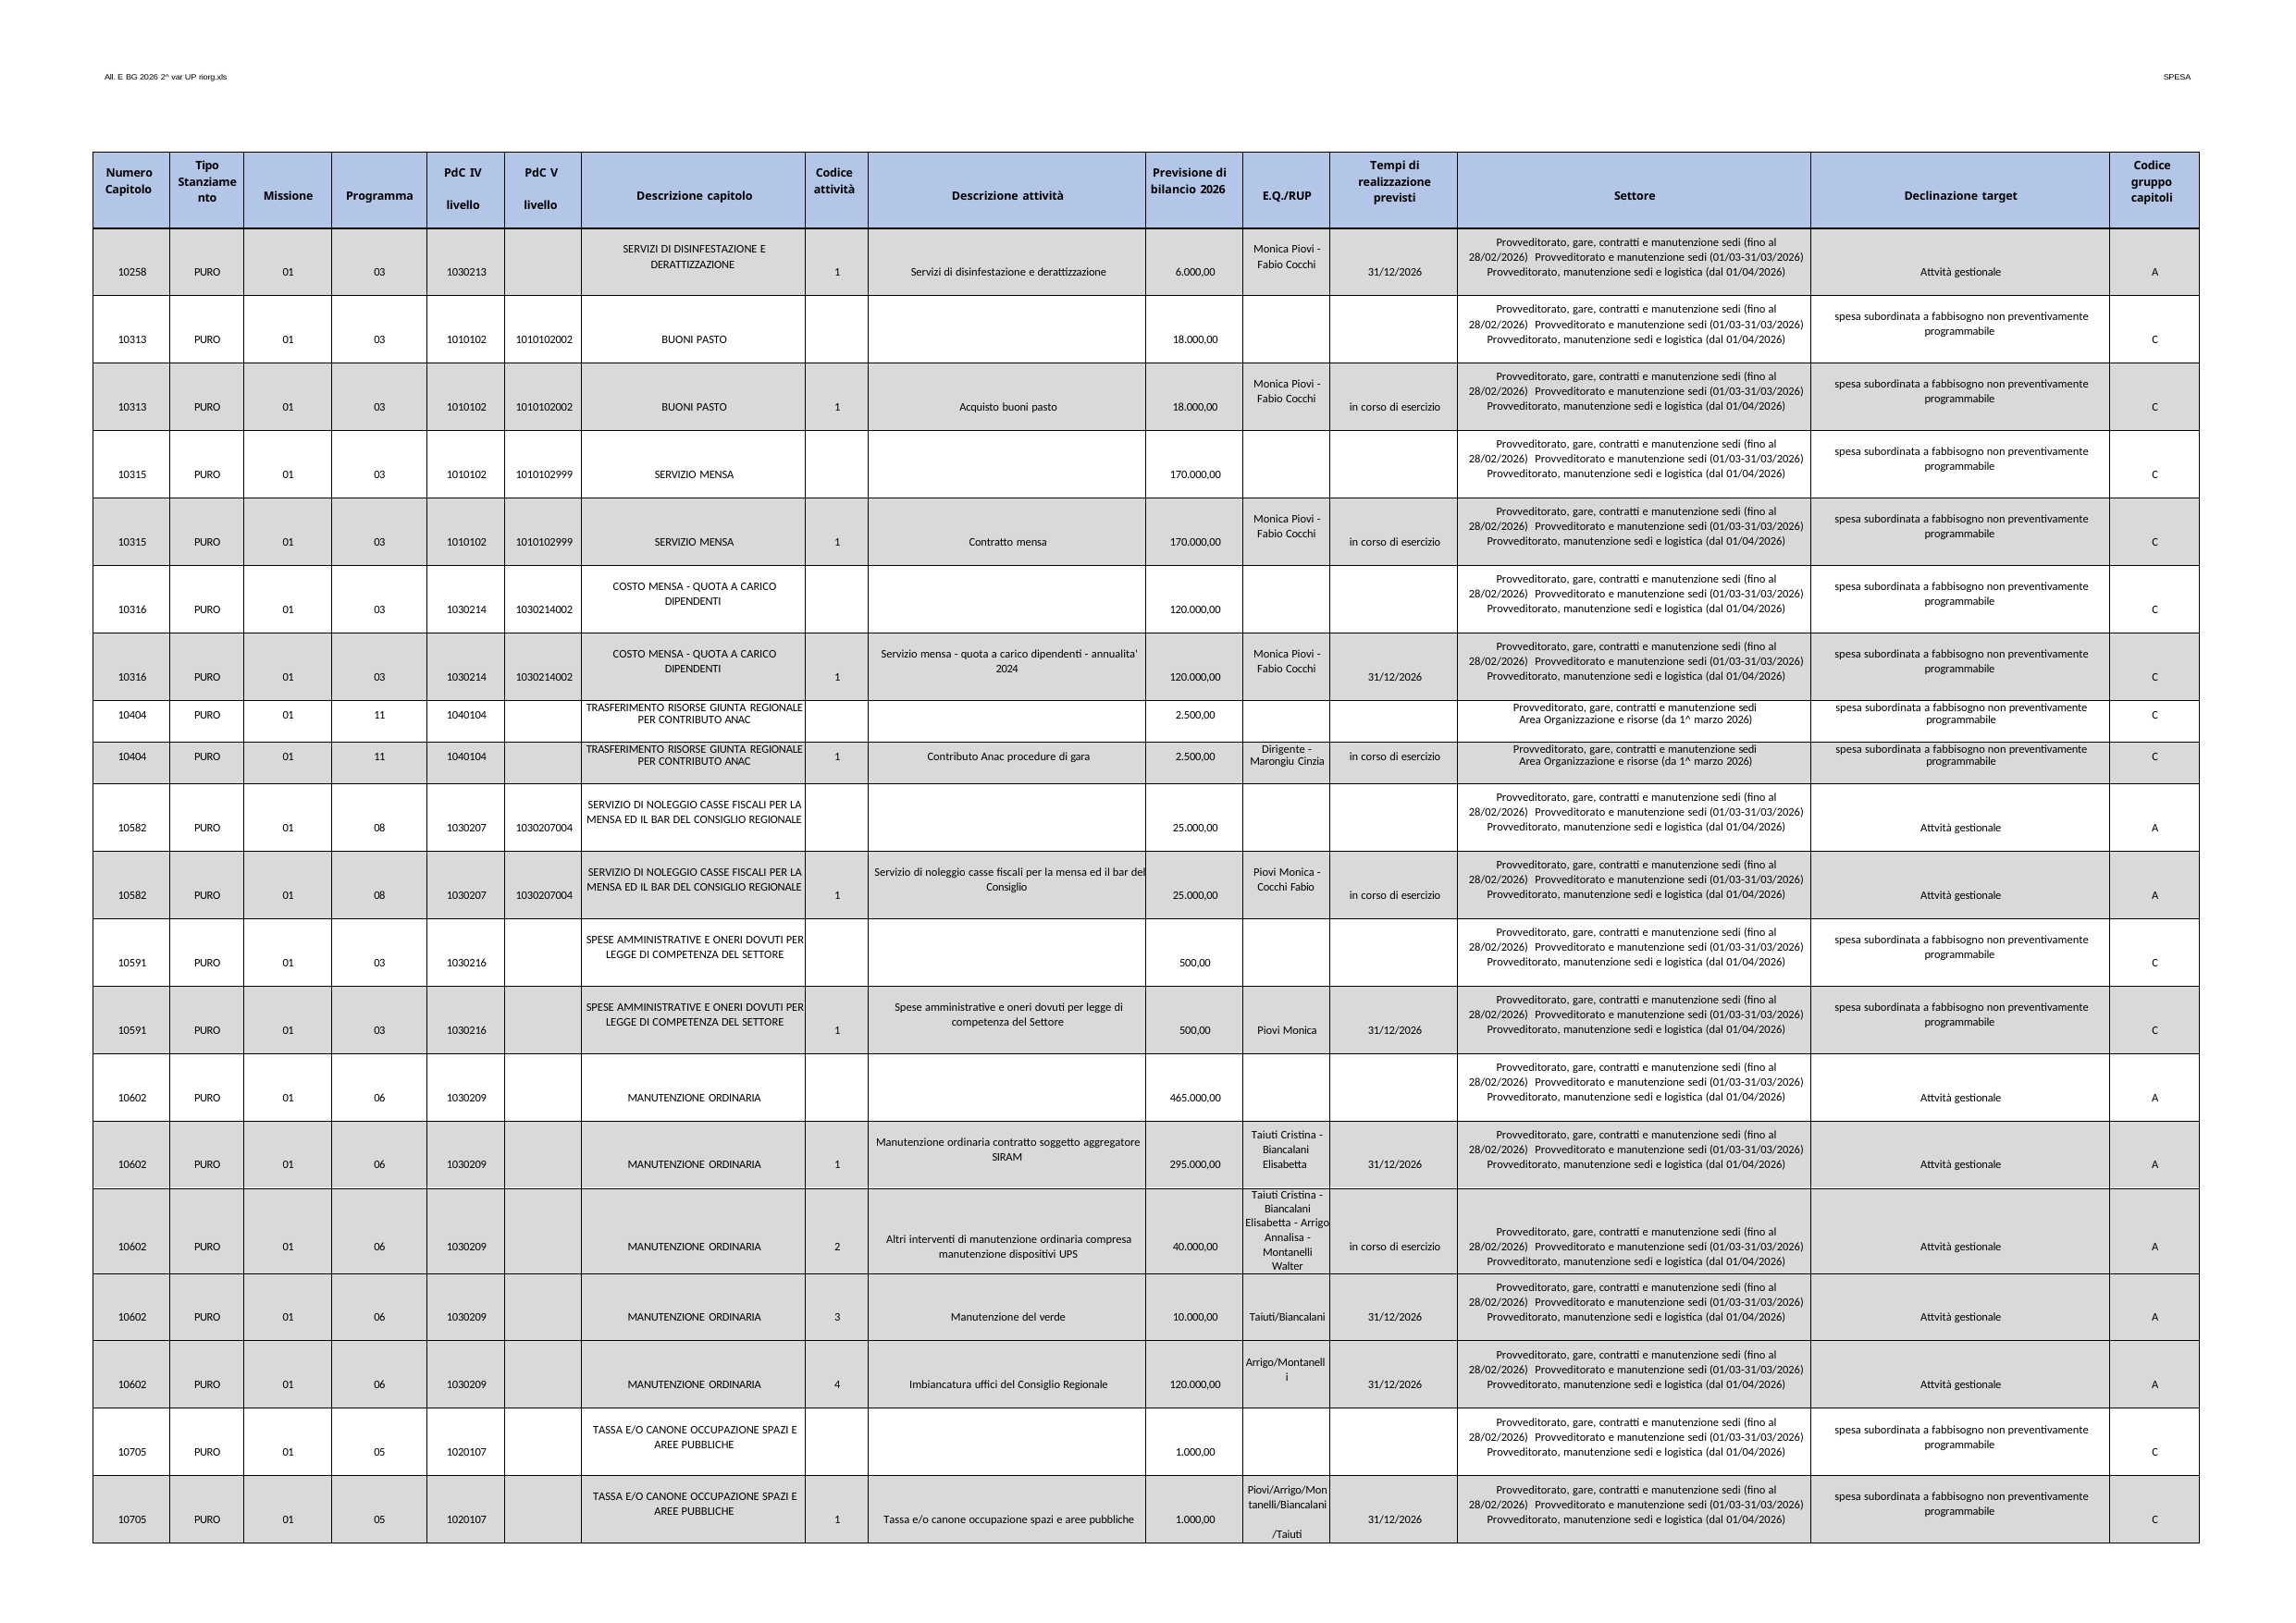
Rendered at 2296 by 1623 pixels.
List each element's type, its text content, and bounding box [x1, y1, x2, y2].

table_cell 1030213 [427, 229, 504, 295]
table_cell [1330, 784, 1457, 851]
table_cell 1 [806, 229, 868, 295]
table_cell 10313 [93, 363, 169, 430]
table_cell 1030209 [427, 1274, 504, 1340]
table_cell A [2110, 1341, 2199, 1408]
table_cell [1243, 919, 1329, 986]
table_cell PURO [170, 784, 243, 851]
table_cell 01 [244, 701, 331, 742]
table_cell 01 [244, 1122, 331, 1187]
table_cell 1010102002 [505, 363, 581, 430]
table_cell 1030209 [427, 1341, 504, 1408]
table_cell Provveditorato, gare, contratti e manutenzione sedi (fino al 28/02/2026) Provveditorato e manutenzione sedi (01/03-31/03/2026) Provveditorato, manutenzione sedi e logistica (dal 01/04/2026) [1458, 1408, 1810, 1475]
table_cell C [2110, 1476, 2199, 1543]
table_cell [869, 1054, 1145, 1121]
table_cell 03 [332, 498, 426, 565]
table_cell 01 [244, 566, 331, 633]
table_cell 1010102 [427, 498, 504, 565]
table_cell A [2110, 1189, 2199, 1273]
table_cell 10602 [93, 1054, 169, 1121]
table_cell 1030214 [427, 633, 504, 700]
table_cell A [2110, 1054, 2199, 1121]
table_cell Provveditorato, gare, contratti e manutenzione sedi (fino al 28/02/2026) Provveditorato e manutenzione sedi (01/03-31/03/2026) Provveditorato, manutenzione sedi e logistica (dal 01/04/2026) [1458, 1341, 1810, 1408]
table_cell 01 [244, 987, 331, 1053]
table_cell Provveditorato, gare, contratti e manutenzione sedi (fino al 28/02/2026) Provveditorato e manutenzione sedi (01/03-31/03/2026) Provveditorato, manutenzione sedi e logistica (dal 01/04/2026) [1458, 1476, 1810, 1543]
table_cell PURO [170, 1122, 243, 1187]
table_cell SERVIZIO MENSA [582, 431, 805, 498]
table_cell 120.000,00 [1146, 566, 1242, 633]
table_cell 03 [332, 229, 426, 295]
table_cell Provveditorato, gare, contratti e manutenzione sedi (fino al 28/02/2026) Provveditorato e manutenzione sedi (01/03-31/03/2026) Provveditorato, manutenzione sedi e logistica (dal 01/04/2026) [1458, 1274, 1810, 1340]
table_cell 1040104 [427, 701, 504, 742]
table_cell PURO [170, 743, 243, 783]
table_cell Provveditorato, gare, contratti e manutenzione sedi (fino al 28/02/2026) Provveditorato e manutenzione sedi (01/03-31/03/2026) Provveditorato, manutenzione sedi e logistica (dal 01/04/2026) [1458, 363, 1810, 430]
table_cell 10602 [93, 1341, 169, 1408]
table_cell 18.000,00 [1146, 296, 1242, 363]
table_cell Attvità gestionale [1811, 229, 2109, 295]
table_cell [869, 296, 1145, 363]
table_cell PURO [170, 919, 243, 986]
table_cell Taiuti Cristina - Biancalani Elisabetta - Arrigo Annalisa - Montanelli Walter [1243, 1189, 1329, 1273]
table_cell 05 [332, 1408, 426, 1475]
table_cell 10591 [93, 919, 169, 986]
table_cell C [2110, 431, 2199, 498]
table_cell 1010102999 [505, 431, 581, 498]
table_cell in corso di esercizio [1330, 363, 1457, 430]
table_cell [1243, 566, 1329, 633]
table_cell 01 [244, 1054, 331, 1121]
table_cell A [2110, 229, 2199, 295]
table_cell PURO [170, 987, 243, 1053]
table_cell 1010102 [427, 296, 504, 363]
table_cell PURO [170, 701, 243, 742]
table_cell 1020107 [427, 1408, 504, 1475]
table_cell [1243, 296, 1329, 363]
table_cell spesa subordinata a fabbisogno non preventivamente programmabile [1811, 363, 2109, 430]
table_cell [1330, 919, 1457, 986]
table_cell 1 [806, 498, 868, 565]
table_cell [505, 1408, 581, 1475]
table_cell 1040104 [427, 743, 504, 783]
table_cell spesa subordinata a fabbisogno non preventivamente programmabile [1811, 296, 2109, 363]
table_cell 06 [332, 1274, 426, 1340]
table_cell 31/12/2026 [1330, 1341, 1457, 1408]
table_cell Taiuti/Biancalani [1243, 1274, 1329, 1340]
table_cell BUONI PASTO [582, 363, 805, 430]
table_cell COSTO MENSA - QUOTA A CARICO DIPENDENTI [582, 566, 805, 633]
table_cell [1330, 296, 1457, 363]
table_cell Attvità gestionale [1811, 1341, 2109, 1408]
table_cell Dirigente - Marongiu Cinzia [1243, 743, 1329, 783]
table_cell [505, 1054, 581, 1121]
table_header PdC V livello [505, 153, 581, 227]
table_cell Provveditorato, gare, contratti e manutenzione sedi (fino al 28/02/2026) Provveditorato e manutenzione sedi (01/03-31/03/2026) Provveditorato, manutenzione sedi e logistica (dal 01/04/2026) [1458, 296, 1810, 363]
table_cell Altri interventi di manutenzione ordinaria compresa manutenzione dispositivi UPS [869, 1189, 1145, 1273]
table_cell 05 [332, 1476, 426, 1543]
table_cell [1330, 1054, 1457, 1121]
table_header Codice gruppo capitoli [2110, 153, 2199, 227]
table_header Codice attività [806, 153, 868, 227]
table_cell 170.000,00 [1146, 498, 1242, 565]
table_cell 4 [806, 1341, 868, 1408]
table_header Missione [244, 153, 331, 227]
table_cell C [2110, 498, 2199, 565]
table_cell 03 [332, 296, 426, 363]
table_cell Attvità gestionale [1811, 1054, 2109, 1121]
table_cell 1030214002 [505, 566, 581, 633]
table_cell 2.500,00 [1146, 743, 1242, 783]
table_cell [869, 701, 1145, 742]
table_cell Servizio mensa - quota a carico dipendenti - annualita' 2024 [869, 633, 1145, 700]
table_cell 31/12/2026 [1330, 229, 1457, 295]
table_cell A [2110, 852, 2199, 918]
table_cell Provveditorato, gare, contratti e manutenzione sedi (fino al 28/02/2026) Provveditorato e manutenzione sedi (01/03-31/03/2026) Provveditorato, manutenzione sedi e logistica (dal 01/04/2026) [1458, 229, 1810, 295]
table_cell [505, 1122, 581, 1187]
table_cell 03 [332, 919, 426, 986]
table_cell Provveditorato, gare, contratti e manutenzione sedi (fino al 28/02/2026) Provveditorato e manutenzione sedi (01/03-31/03/2026) Provveditorato, manutenzione sedi e logistica (dal 01/04/2026) [1458, 431, 1810, 498]
table_cell A [2110, 1122, 2199, 1187]
table_cell 500,00 [1146, 919, 1242, 986]
table_cell Attvità gestionale [1811, 1122, 2109, 1187]
table_cell 01 [244, 784, 331, 851]
table_cell 01 [244, 498, 331, 565]
table_cell 1030207004 [505, 784, 581, 851]
table_cell 10315 [93, 498, 169, 565]
table_cell PURO [170, 1408, 243, 1475]
table_cell Attvità gestionale [1811, 852, 2109, 918]
table_cell Manutenzione del verde [869, 1274, 1145, 1340]
table_cell SERVIZIO MENSA [582, 498, 805, 565]
table_cell 01 [244, 1189, 331, 1273]
table_cell Provveditorato, gare, contratti e manutenzione sedi (fino al 28/02/2026) Provveditorato e manutenzione sedi (01/03-31/03/2026) Provveditorato, manutenzione sedi e logistica (dal 01/04/2026) [1458, 566, 1810, 633]
table_cell 31/12/2026 [1330, 1274, 1457, 1340]
table_cell 10591 [93, 987, 169, 1053]
table_cell [505, 919, 581, 986]
table_cell Contratto mensa [869, 498, 1145, 565]
table_cell Provveditorato, gare, contratti e manutenzione sedi (fino al 28/02/2026) Provveditorato e manutenzione sedi (01/03-31/03/2026) Provveditorato, manutenzione sedi e logistica (dal 01/04/2026) [1458, 1054, 1810, 1121]
table_cell Attvità gestionale [1811, 1189, 2109, 1273]
table_cell 1 [806, 633, 868, 700]
table_cell Provveditorato, gare, contratti e manutenzione sedi (fino al 28/02/2026) Provveditorato e manutenzione sedi (01/03-31/03/2026) Provveditorato, manutenzione sedi e logistica (dal 01/04/2026) [1458, 987, 1810, 1053]
table_cell 06 [332, 1122, 426, 1187]
table_cell C [2110, 743, 2199, 783]
table_cell 01 [244, 1476, 331, 1543]
table_cell spesa subordinata a fabbisogno non preventivamente programmabile [1811, 498, 2109, 565]
table_cell [806, 701, 868, 742]
table_cell 10582 [93, 852, 169, 918]
table_cell [806, 1408, 868, 1475]
table_cell [505, 743, 581, 783]
table_cell Provveditorato, gare, contratti e manutenzione sedi (fino al 28/02/2026) Provveditorato e manutenzione sedi (01/03-31/03/2026) Provveditorato, manutenzione sedi e logistica (dal 01/04/2026) [1458, 498, 1810, 565]
table_cell PURO [170, 229, 243, 295]
table_cell [869, 919, 1145, 986]
table_cell Imbiancatura uffici del Consiglio Regionale [869, 1341, 1145, 1408]
table_cell 01 [244, 633, 331, 700]
table_cell [1243, 1054, 1329, 1121]
table_cell MANUTENZIONE ORDINARIA [582, 1341, 805, 1408]
table_cell C [2110, 1408, 2199, 1475]
table_cell 6.000,00 [1146, 229, 1242, 295]
table_cell C [2110, 363, 2199, 430]
table_cell Taiuti Cristina - Biancalani Elisabetta [1243, 1122, 1329, 1187]
table_cell SPESE AMMINISTRATIVE E ONERI DOVUTI PER LEGGE DI COMPETENZA DEL SETTORE [582, 987, 805, 1053]
table_cell 06 [332, 1189, 426, 1273]
table_cell Servizi di disinfestazione e derattizzazione [869, 229, 1145, 295]
table_cell C [2110, 987, 2199, 1053]
table_cell [869, 431, 1145, 498]
table_cell 3 [806, 1274, 868, 1340]
table_cell 10404 [93, 701, 169, 742]
table_cell Piovi/Arrigo/Mon tanelli/Biancalani /Taiuti [1243, 1476, 1329, 1543]
table_cell 31/12/2026 [1330, 1122, 1457, 1187]
table_header E.Q./RUP [1243, 153, 1329, 227]
table_cell C [2110, 633, 2199, 700]
table_cell spesa subordinata a fabbisogno non preventivamente programmabile [1811, 701, 2109, 742]
table_cell [869, 1408, 1145, 1475]
table_cell 10316 [93, 633, 169, 700]
table_cell [869, 566, 1145, 633]
table_cell spesa subordinata a fabbisogno non preventivamente programmabile [1811, 633, 2109, 700]
table_cell spesa subordinata a fabbisogno non preventivamente programmabile [1811, 919, 2109, 986]
table_cell C [2110, 701, 2199, 742]
table_cell [1330, 431, 1457, 498]
table_cell 31/12/2026 [1330, 1476, 1457, 1543]
table_cell 1.000,00 [1146, 1476, 1242, 1543]
table_cell 1 [806, 363, 868, 430]
table_cell 2 [806, 1189, 868, 1273]
table_cell Monica Piovi - Fabio Cocchi [1243, 229, 1329, 295]
table_cell [1243, 431, 1329, 498]
table_cell 06 [332, 1054, 426, 1121]
table_cell 01 [244, 919, 331, 986]
table_cell 1030207004 [505, 852, 581, 918]
table_cell [505, 701, 581, 742]
table_cell [806, 919, 868, 986]
table_cell 03 [332, 431, 426, 498]
table_cell Provveditorato, gare, contratti e manutenzione sedi (fino al 28/02/2026) Provveditorato e manutenzione sedi (01/03-31/03/2026) Provveditorato, manutenzione sedi e logistica (dal 01/04/2026) [1458, 633, 1810, 700]
table_cell TASSA E/O CANONE OCCUPAZIONE SPAZI E AREE PUBBLICHE [582, 1476, 805, 1543]
table_cell [869, 784, 1145, 851]
table_cell 25.000,00 [1146, 784, 1242, 851]
table_cell 465.000,00 [1146, 1054, 1242, 1121]
table_cell Contributo Anac procedure di gara [869, 743, 1145, 783]
table_cell 18.000,00 [1146, 363, 1242, 430]
table_cell 1 [806, 1122, 868, 1187]
table_cell 1 [806, 743, 868, 783]
table_cell SERVIZI DI DISINFESTAZIONE E DERATTIZZAZIONE [582, 229, 805, 295]
table_cell Piovi Monica - Cocchi Fabio [1243, 852, 1329, 918]
table_cell Monica Piovi - Fabio Cocchi [1243, 633, 1329, 700]
table_cell 06 [332, 1341, 426, 1408]
table_cell Provveditorato, gare, contratti e manutenzione sedi (fino al 28/02/2026) Provveditorato e manutenzione sedi (01/03-31/03/2026) Provveditorato, manutenzione sedi e logistica (dal 01/04/2026) [1458, 1122, 1810, 1187]
table_cell in corso di esercizio [1330, 498, 1457, 565]
table_cell PURO [170, 852, 243, 918]
table_cell Provveditorato, gare, contratti e manutenzione sedi (fino al 28/02/2026) Provveditorato e manutenzione sedi (01/03-31/03/2026) Provveditorato, manutenzione sedi e logistica (dal 01/04/2026) [1458, 1189, 1810, 1273]
table_cell 01 [244, 1408, 331, 1475]
table_cell PURO [170, 296, 243, 363]
table_cell TASSA E/O CANONE OCCUPAZIONE SPAZI E AREE PUBBLICHE [582, 1408, 805, 1475]
table_cell spesa subordinata a fabbisogno non preventivamente programmabile [1811, 431, 2109, 498]
table_cell C [2110, 919, 2199, 986]
table_cell 10705 [93, 1408, 169, 1475]
table_cell 01 [244, 1274, 331, 1340]
table_cell 10582 [93, 784, 169, 851]
table_cell 1010102 [427, 363, 504, 430]
table_cell 01 [244, 363, 331, 430]
table_cell 1 [806, 852, 868, 918]
table_cell PURO [170, 1274, 243, 1340]
table_cell Tassa e/o canone occupazione spazi e aree pubbliche [869, 1476, 1145, 1543]
table_cell Acquisto buoni pasto [869, 363, 1145, 430]
table_cell PURO [170, 1341, 243, 1408]
table_cell 01 [244, 229, 331, 295]
table_cell Provveditorato, gare, contratti e manutenzione sedi (fino al 28/02/2026) Provveditorato e manutenzione sedi (01/03-31/03/2026) Provveditorato, manutenzione sedi e logistica (dal 01/04/2026) [1458, 852, 1810, 918]
table_cell 2.500,00 [1146, 701, 1242, 742]
table_cell PURO [170, 633, 243, 700]
table_cell 08 [332, 784, 426, 851]
table_cell TRASFERIMENTO RISORSE GIUNTA REGIONALE PER CONTRIBUTO ANAC [582, 743, 805, 783]
table_cell 1030209 [427, 1122, 504, 1187]
table_cell Provveditorato, gare, contratti e manutenzione sedi Area Organizzazione e risorse (da 1^ marzo 2026) [1458, 743, 1810, 783]
table_cell 1010102999 [505, 498, 581, 565]
table_cell 03 [332, 987, 426, 1053]
table_cell PURO [170, 498, 243, 565]
table_cell 1030209 [427, 1054, 504, 1121]
table_cell 10316 [93, 566, 169, 633]
table_cell [806, 784, 868, 851]
table_cell PURO [170, 1476, 243, 1543]
table_cell 03 [332, 633, 426, 700]
table_cell A [2110, 1274, 2199, 1340]
table_cell 10602 [93, 1274, 169, 1340]
table_cell SERVIZIO DI NOLEGGIO CASSE FISCALI PER LA MENSA ED IL BAR DEL CONSIGLIO REGIONALE [582, 852, 805, 918]
table_cell 1030214 [427, 566, 504, 633]
table_cell 01 [244, 296, 331, 363]
table_cell Provveditorato, gare, contratti e manutenzione sedi Area Organizzazione e risorse (da 1^ marzo 2026) [1458, 701, 1810, 742]
table_cell spesa subordinata a fabbisogno non preventivamente programmabile [1811, 1408, 2109, 1475]
table_cell Provveditorato, gare, contratti e manutenzione sedi (fino al 28/02/2026) Provveditorato e manutenzione sedi (01/03-31/03/2026) Provveditorato, manutenzione sedi e logistica (dal 01/04/2026) [1458, 784, 1810, 851]
table_cell COSTO MENSA - QUOTA A CARICO DIPENDENTI [582, 633, 805, 700]
table_cell in corso di esercizio [1330, 1189, 1457, 1273]
table_cell 10313 [93, 296, 169, 363]
table_cell 01 [244, 1341, 331, 1408]
table_cell 1 [806, 987, 868, 1053]
table_cell PURO [170, 363, 243, 430]
table_cell Arrigo/Montanell i [1243, 1341, 1329, 1408]
table_cell Provveditorato, gare, contratti e manutenzione sedi (fino al 28/02/2026) Provveditorato e manutenzione sedi (01/03-31/03/2026) Provveditorato, manutenzione sedi e logistica (dal 01/04/2026) [1458, 919, 1810, 986]
table_cell BUONI PASTO [582, 296, 805, 363]
table_cell 1020107 [427, 1476, 504, 1543]
table_cell [1330, 566, 1457, 633]
table_cell 01 [244, 743, 331, 783]
table_cell [505, 987, 581, 1053]
table_cell 40.000,00 [1146, 1189, 1242, 1273]
table_cell [1243, 1408, 1329, 1475]
table_cell [505, 229, 581, 295]
table_cell [1330, 701, 1457, 742]
table_cell 1030207 [427, 852, 504, 918]
table_cell in corso di esercizio [1330, 743, 1457, 783]
table_cell 10404 [93, 743, 169, 783]
table_header PdC IV livello [427, 153, 504, 227]
table_cell 170.000,00 [1146, 431, 1242, 498]
table_cell 01 [244, 852, 331, 918]
table_cell SPESE AMMINISTRATIVE E ONERI DOVUTI PER LEGGE DI COMPETENZA DEL SETTORE [582, 919, 805, 986]
table_header Declinazione target [1811, 153, 2109, 227]
table_header Tipo Stanziame nto [170, 153, 243, 227]
table_cell spesa subordinata a fabbisogno non preventivamente programmabile [1811, 566, 2109, 633]
table_cell PURO [170, 1189, 243, 1273]
table_cell Attvità gestionale [1811, 784, 2109, 851]
table_cell [806, 1054, 868, 1121]
table_cell SERVIZIO DI NOLEGGIO CASSE FISCALI PER LA MENSA ED IL BAR DEL CONSIGLIO REGIONALE [582, 784, 805, 851]
table_header Tempi di realizzazione previsti [1330, 153, 1457, 227]
table_cell spesa subordinata a fabbisogno non preventivamente programmabile [1811, 743, 2109, 783]
table_cell 08 [332, 852, 426, 918]
table_cell MANUTENZIONE ORDINARIA [582, 1122, 805, 1187]
table_cell 10602 [93, 1189, 169, 1273]
table_cell 03 [332, 566, 426, 633]
table_cell Monica Piovi - Fabio Cocchi [1243, 363, 1329, 430]
table_cell 1030207 [427, 784, 504, 851]
table_cell Monica Piovi - Fabio Cocchi [1243, 498, 1329, 565]
table_cell [1330, 1408, 1457, 1475]
table_header Programma [332, 153, 426, 227]
table_cell Spese amministrative e oneri dovuti per legge di competenza del Settore [869, 987, 1145, 1053]
table_cell 01 [244, 431, 331, 498]
table_cell [806, 566, 868, 633]
table_cell MANUTENZIONE ORDINARIA [582, 1274, 805, 1340]
table_cell 10315 [93, 431, 169, 498]
table_cell 295.000,00 [1146, 1122, 1242, 1187]
table_cell 1 [806, 1476, 868, 1543]
table_cell [806, 431, 868, 498]
table_cell Attvità gestionale [1811, 1274, 2109, 1340]
table_cell MANUTENZIONE ORDINARIA [582, 1189, 805, 1273]
table_cell spesa subordinata a fabbisogno non preventivamente programmabile [1811, 1476, 2109, 1543]
table_cell 1010102002 [505, 296, 581, 363]
table_cell 500,00 [1146, 987, 1242, 1053]
table_cell PURO [170, 1054, 243, 1121]
table_header Descrizione attività [869, 153, 1145, 227]
table_cell 1030209 [427, 1189, 504, 1273]
table_cell PURO [170, 566, 243, 633]
table_cell 1030214002 [505, 633, 581, 700]
table_cell MANUTENZIONE ORDINARIA [582, 1054, 805, 1121]
table_cell 31/12/2026 [1330, 987, 1457, 1053]
table_cell 11 [332, 701, 426, 742]
table_cell 1030216 [427, 987, 504, 1053]
table_cell 10258 [93, 229, 169, 295]
table_cell [505, 1476, 581, 1543]
table_cell spesa subordinata a fabbisogno non preventivamente programmabile [1811, 987, 2109, 1053]
table_cell [505, 1274, 581, 1340]
table_cell Servizio di noleggio casse fiscali per la mensa ed il bar del Consiglio [869, 852, 1145, 918]
table_cell 1.000,00 [1146, 1408, 1242, 1475]
table_cell 10705 [93, 1476, 169, 1543]
table_cell 120.000,00 [1146, 633, 1242, 700]
table_cell [806, 296, 868, 363]
table_cell 25.000,00 [1146, 852, 1242, 918]
table_cell 03 [332, 363, 426, 430]
table_cell PURO [170, 431, 243, 498]
table_cell 11 [332, 743, 426, 783]
table_cell 1030216 [427, 919, 504, 986]
table_cell [505, 1341, 581, 1408]
table_cell [505, 1189, 581, 1273]
table_cell 10.000,00 [1146, 1274, 1242, 1340]
table_cell C [2110, 296, 2199, 363]
table_cell A [2110, 784, 2199, 851]
table_header Numero Capitolo [93, 153, 169, 227]
table_header Previsione di bilancio 2026 [1146, 153, 1242, 227]
table_header Settore [1458, 153, 1810, 227]
table_cell 31/12/2026 [1330, 633, 1457, 700]
table_cell in corso di esercizio [1330, 852, 1457, 918]
table_cell C [2110, 566, 2199, 633]
table_header Descrizione capitolo [582, 153, 805, 227]
table_cell TRASFERIMENTO RISORSE GIUNTA REGIONALE PER CONTRIBUTO ANAC [582, 701, 805, 742]
table_cell Manutenzione ordinaria contratto soggetto aggregatore SIRAM [869, 1122, 1145, 1187]
table_cell 120.000,00 [1146, 1341, 1242, 1408]
table_cell [1243, 701, 1329, 742]
table_cell Piovi Monica [1243, 987, 1329, 1053]
table_cell 1010102 [427, 431, 504, 498]
table_cell 10602 [93, 1122, 169, 1187]
table_cell [1243, 784, 1329, 851]
